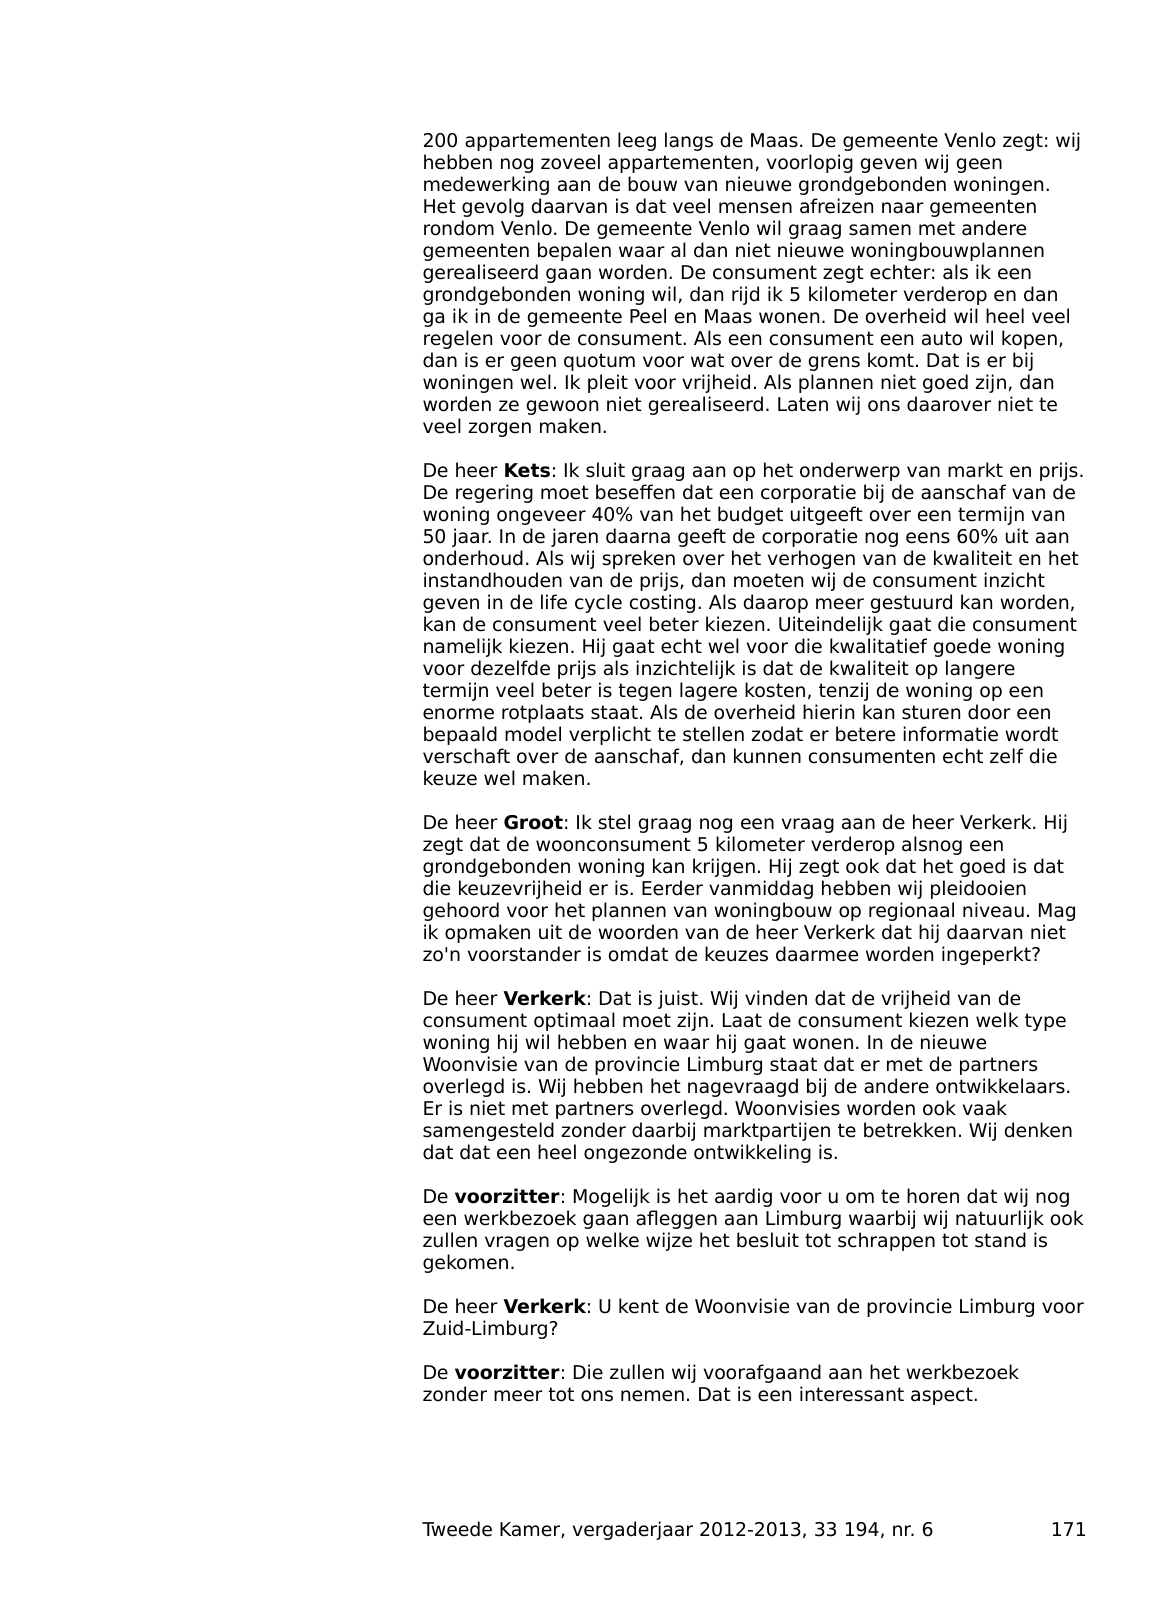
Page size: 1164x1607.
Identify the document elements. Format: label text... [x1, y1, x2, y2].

text De heer Verkerk: Dat is juist. Wij vinden dat de vrijheid van de consument optimaal moet zijn. Laat de consument kiezen welk type woning hij wil hebben en waar hij gaat wonen. In de nieuwe Woonvisie van de provincie Limburg staat dat er met de partners overlegd is. Wij hebben het nagevraagd bij de andere ontwikkelaars. Er is niet met partners overlegd. Woonvisies worden ook vaak samengesteld zonder daarbij marktpartijen te betrekken. Wij denken dat dat een heel ongezonde ontwikkeling is. [422, 988, 1087, 1163]
text De heer Verkerk: U kent de Woonvisie van de provincie Limburg voor Zuid-Limburg? [422, 1296, 1087, 1340]
text De voorzitter: Mogelijk is het aardig voor u om te horen dat wij nog een werkbezoek gaan afleggen aan Limburg waarbij wij natuurlijk ook zullen vragen op welke wijze het besluit tot schrappen tot stand is gekomen. [422, 1186, 1087, 1274]
text De heer Groot: Ik stel graag nog een vraag aan de heer Verkerk. Hij zegt dat de woonconsument 5 kilometer verderop alsnog een grondgebonden woning kan krijgen. Hij zegt ook dat het goed is dat die keuzevrijheid er is. Eerder vanmiddag hebben wij pleidooien gehoord voor het plannen van woningbouw op regionaal niveau. Mag ik opmaken uit de woorden van de heer Verkerk dat hij daarvan niet zo'n voorstander is omdat de keuzes daarmee worden ingeperkt? [422, 812, 1087, 966]
text 200 appartementen leeg langs de Maas. De gemeente Venlo zegt: wij hebben nog zoveel appartementen, voorlopig geven wij geen medewerking aan de bouw van nieuwe grondgebonden woningen. Het gevolg daarvan is dat veel mensen afreizen naar gemeenten rondom Venlo. De gemeente Venlo wil graag samen met andere gemeenten bepalen waar al dan niet nieuwe woningbouwplannen gerealiseerd gaan worden. De consument zegt echter: als ik een grondgebonden woning wil, dan rijd ik 5 kilometer verderop en dan ga ik in de gemeente Peel en Maas wonen. De overheid wil heel veel regelen voor de consument. Als een consument een auto wil kopen, dan is er geen quotum voor wat over de grens komt. Dat is er bij woningen wel. Ik pleit voor vrijheid. Als plannen niet goed zijn, dan worden ze gewoon niet gerealiseerd. Laten wij ons daarover niet te veel zorgen maken. [422, 130, 1087, 438]
text De voorzitter: Die zullen wij voorafgaand aan het werkbezoek zonder meer tot ons nemen. Dat is een interessant aspect. [422, 1362, 1087, 1406]
text De heer Kets: Ik sluit graag aan op het onderwerp van markt en prijs. De regering moet beseffen dat een corporatie bij de aanschaf van de woning ongeveer 40% van het budget uitgeeft over een termijn van 50 jaar. In de jaren daarna geeft de corporatie nog eens 60% uit aan onderhoud. Als wij spreken over het verhogen van de kwaliteit en het instandhouden van de prijs, dan moeten wij de consument inzicht geven in de life cycle costing. Als daarop meer gestuurd kan worden, kan de consument veel beter kiezen. Uiteindelijk gaat die consument namelijk kiezen. Hij gaat echt wel voor die kwalitatief goede woning voor dezelfde prijs als inzichtelijk is dat de kwaliteit op langere termijn veel beter is tegen lagere kosten, tenzij de woning op een enorme rotplaats staat. Als de overheid hierin kan sturen door een bepaald model verplicht te stellen zodat er betere informatie wordt verschaft over de aanschaf, dan kunnen consumenten echt zelf die keuze wel maken. [422, 460, 1087, 789]
